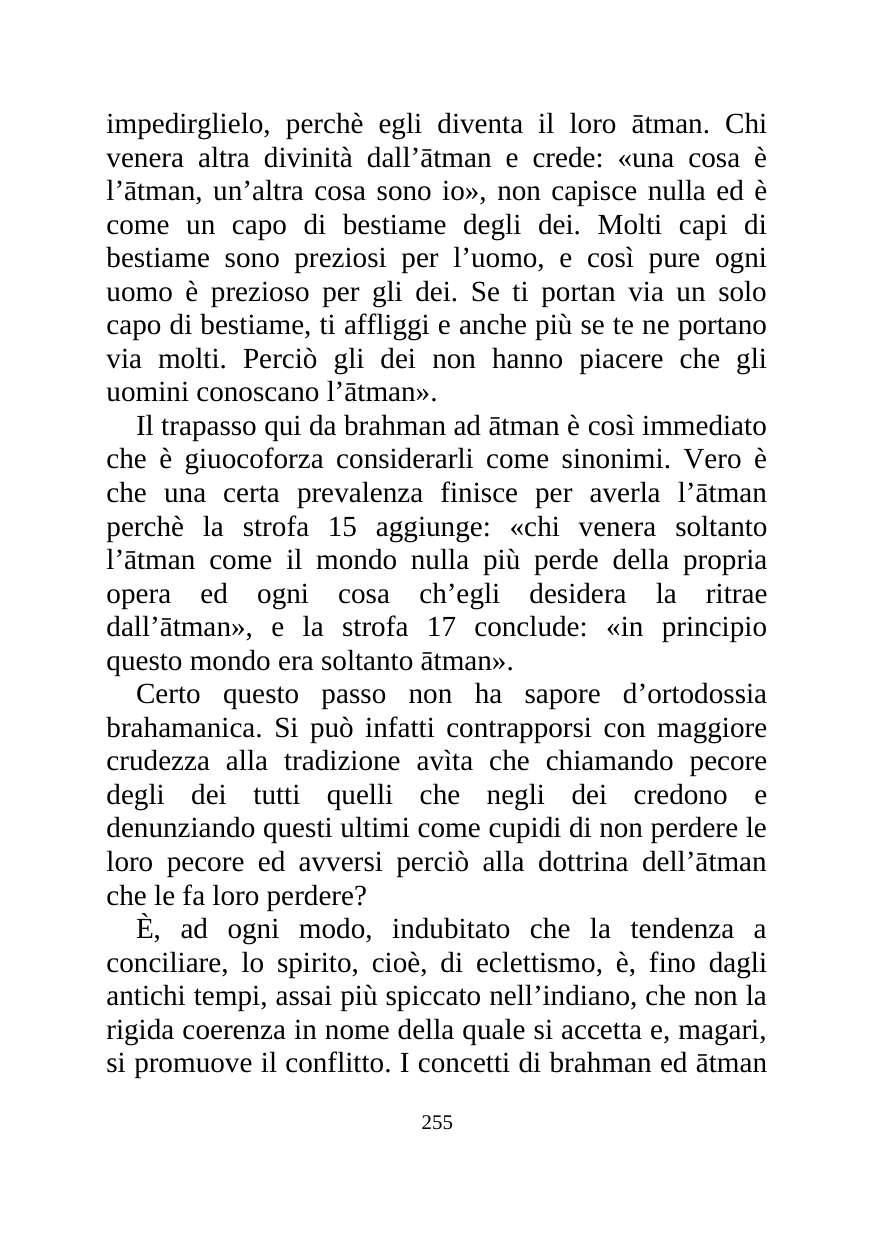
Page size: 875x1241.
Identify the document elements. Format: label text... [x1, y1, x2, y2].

text È, ad ogni modo, indubitato che la tendenza a conciliare, lo spirito, cioè, di eclettismo, è, fino dagli antichi tempi, assai più spiccato nell’indiano, che non la rigida coerenza in nome della quale si accetta e, magari, si promuove il conflitto. I concetti di brahman ed ātman [106, 911, 768, 1079]
text Il trapasso qui da brahman ad ātman è così immediato che è giuocoforza considerarli come sinonimi. Vero è che una certa prevalenza finisce per averla l’ātman perchè la strofa 15 aggiunge: «chi venera soltanto l’ātman come il mondo nulla più perde della propria opera ed ogni cosa ch’egli desidera la ritrae dall’ātman», e la strofa 17 conclude: «in principio questo mondo era soltanto ātman». [106, 408, 768, 676]
text impedirglielo, perchè egli diventa il loro ātman. Chi venera altra divinità dall’ātman e crede: «una cosa è l’ātman, un’altra cosa sono io», non capisce nulla ed è come un capo di bestiame degli dei. Molti capi di bestiame sono preziosi per l’uomo, e così pure ogni uomo è prezioso per gli dei. Se ti portan via un solo capo di bestiame, ti affliggi e anche più se te ne portano via molti. Perciò gli dei non hanno piacere che gli uomini conoscano l’ātman». [106, 106, 768, 408]
text Certo questo passo non ha sapore d’ortodossia brahamanica. Si può infatti contrapporsi con maggiore crudezza alla tradizione avìta che chiamando pecore degli dei tutti quelli che negli dei credono e denunziando questi ultimi come cupidi di non perdere le loro pecore ed avversi perciò alla dottrina dell’ātman che le fa loro perdere? [106, 676, 768, 911]
